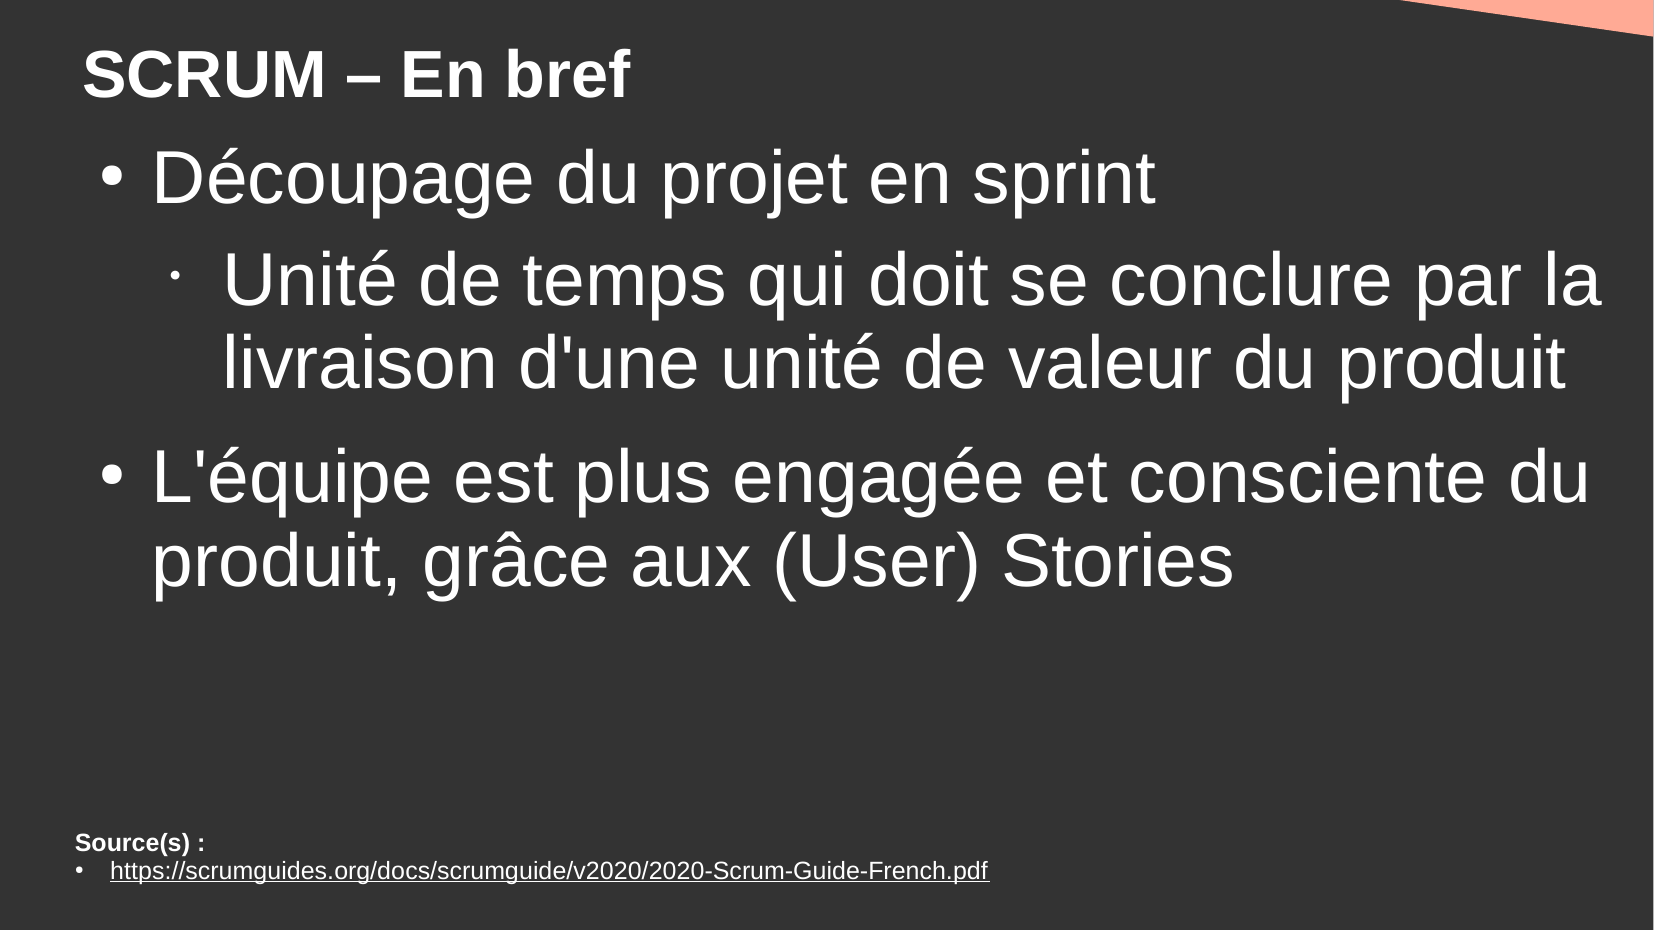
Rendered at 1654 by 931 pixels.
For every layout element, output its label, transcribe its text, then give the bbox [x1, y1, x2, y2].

text_box Source(s) : https://scrumguides.org/docs/scrumguide/v2020/2020-Scrum-Guide-French.pdf [60, 821, 1546, 921]
text_box [1399, 0, 1654, 37]
list Découpage du projet en sprint Unité de temps qui doit se conclure par la livraison d'une unité de valeur du produit L'équipe est plus engagée et consciente du produit, grâce aux (User) Stories [80, 135, 1620, 777]
title SCRUM – En bref [82, 37, 1571, 122]
